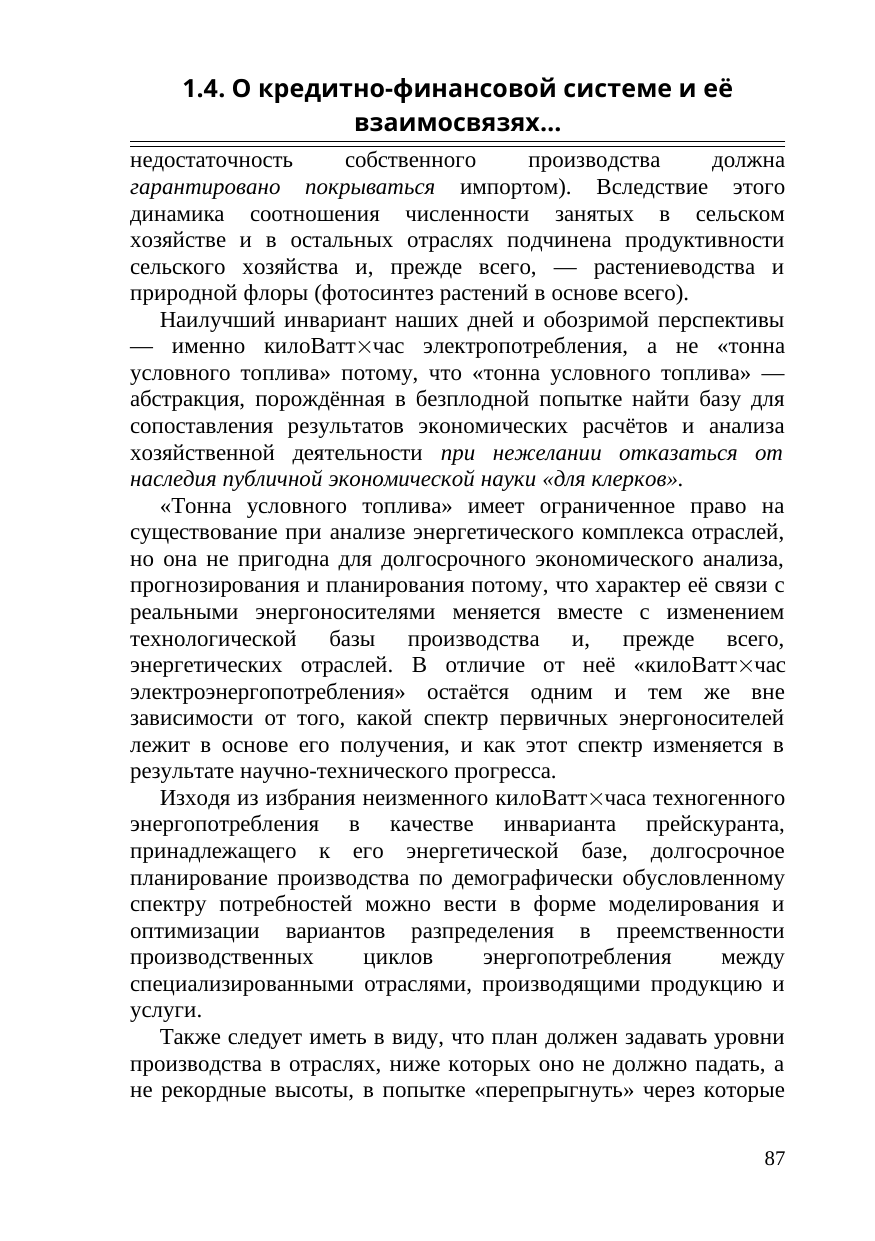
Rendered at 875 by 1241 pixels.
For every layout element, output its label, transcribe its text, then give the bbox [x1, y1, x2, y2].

text Изходя из избрания неизменного килоВатт´часа техногенного энергопотребления в качестве инварианта прейскуранта, принадлежащего к его энергетической базе, долгосрочное планирование про­изводства по демографически обусловленному спектру потре­б­ностей можно вести в форме моделирования и оптимизации вариантов разпределения в преемственности производственных циклов энергопотребления между специализированными отраслями, производящими продукцию и услуги. [130, 784, 785, 1023]
text Также следует иметь в виду, что план должен задавать уровни производства в отраслях, ниже которых оно не должно падать, а не рекордные высоты, в попытке «перепрыгнуть» через которые [130, 1023, 785, 1102]
text Наилучший инвариант наших дней и обозримой перспективы — именно килоВатт´час электропотребления, а не «тонна условного топлива» потому, что «тонна условного топлива» — абстракция, порождённая в безплодной попытке найти базу для сопоставления результатов экономических расчётов и анализа хозяйственной деятельности при нежелании отказаться от наследия публичной экономической науки «для клерков». [130, 306, 785, 492]
text недостаточность собственного производства должна гарантировано покрываться импортом). Вследствие этого динамика соотношения численности занятых в сельском хозяйстве и в остальных отраслях подчинена продуктивности сельского хозяйства и, прежде всего, — растениеводства и природной флоры (фотосинтез растений в основе всего). [130, 147, 785, 306]
text «Тонна условного топлива» имеет ограниченное право на существование при анализе энергетического комплекса отраслей, но она не пригодна для долгосрочного экономического анализа, прогнозирования и планирования потому, что характер её связи с реальными энергоносителями меняется вместе с изменением технологической базы производства и, прежде всего, энергетических отраслей. В отличие от неё «килоВатт´час электроэнергопотребления» остаётся одним и тем же вне зависимости от того, какой спектр первичных энергоносителей лежит в основе его получения, и как этот спектр изменяется в результате научно-технического прогресса. [130, 492, 785, 784]
